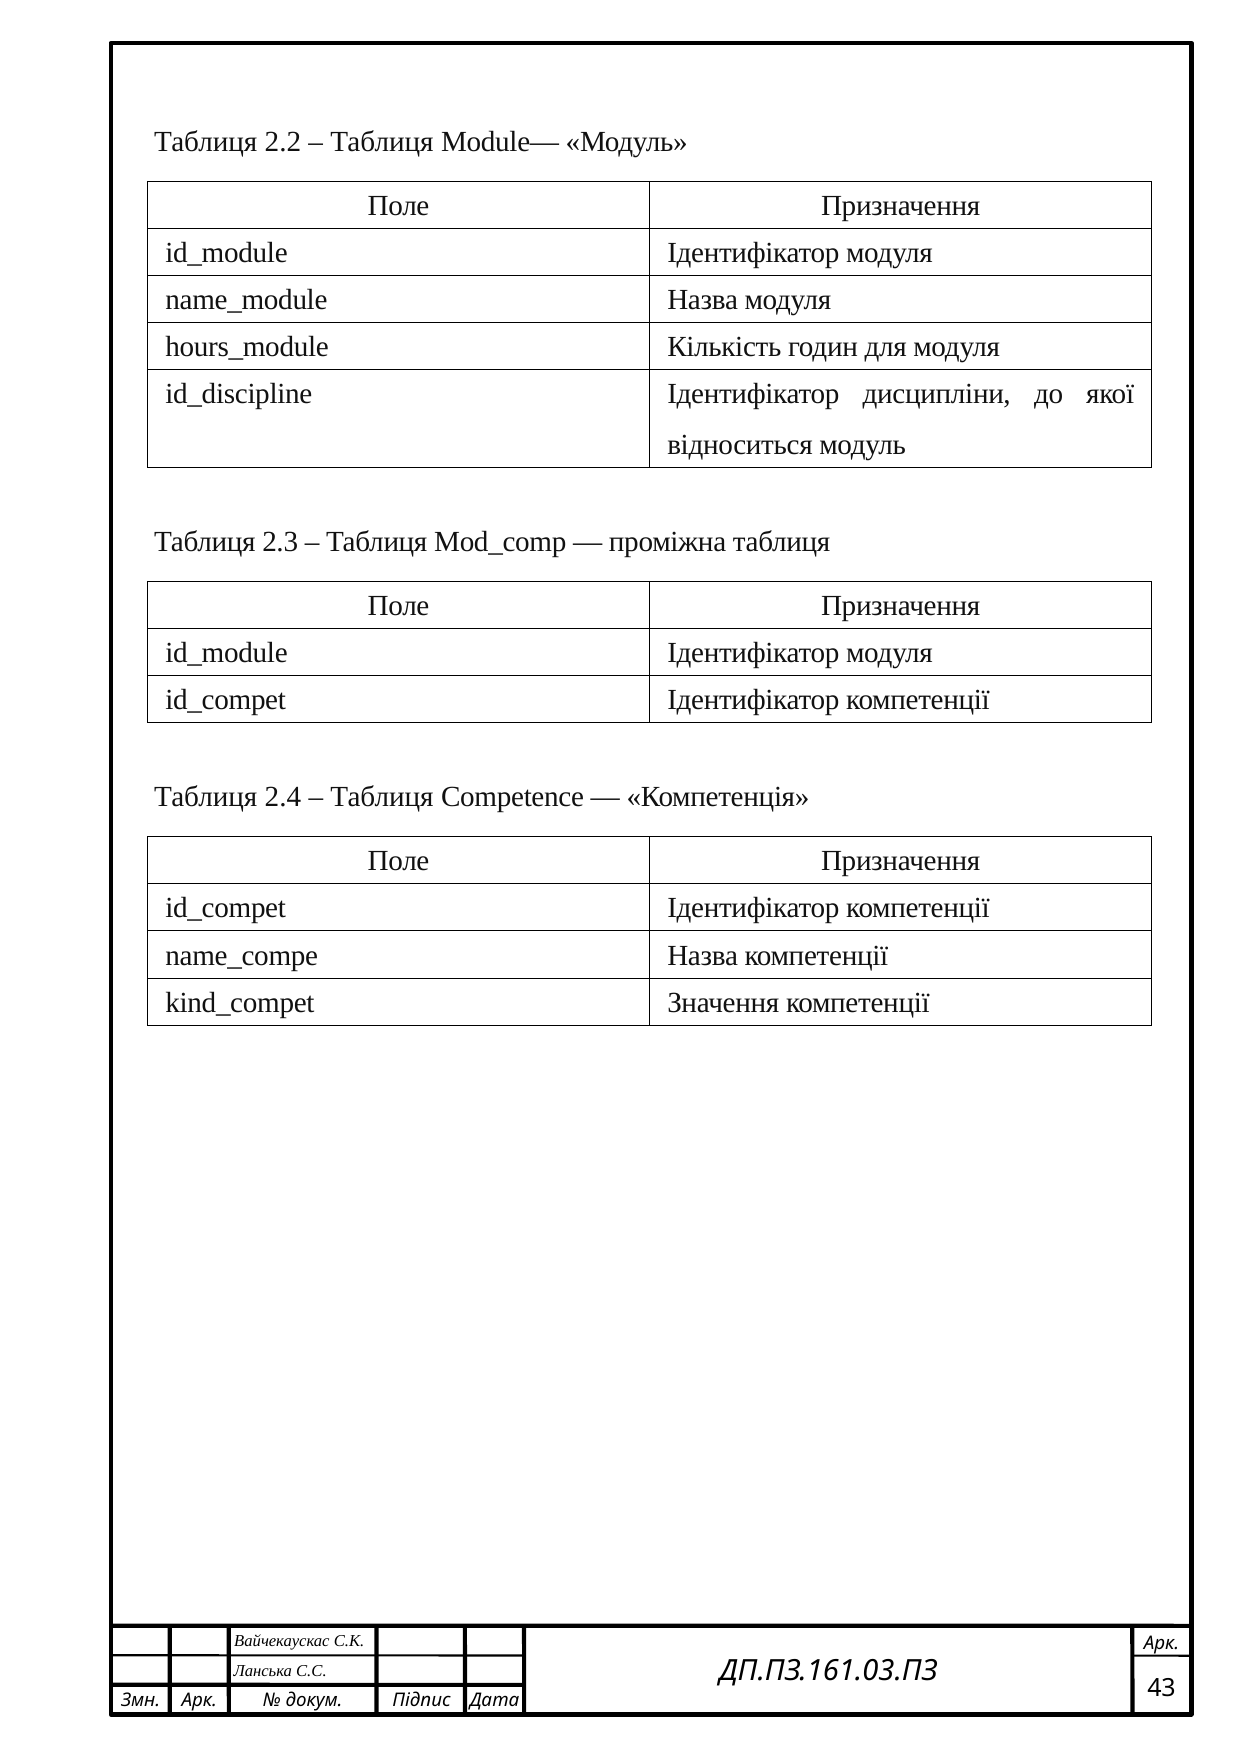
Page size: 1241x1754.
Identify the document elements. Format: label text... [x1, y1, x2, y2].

table_header Поле [148, 182, 649, 228]
table_cell Ідентифікатор компетенції [650, 676, 1151, 722]
table_cell Кількість годин для модуля [650, 323, 1151, 369]
table_cell Назва модуля [650, 276, 1151, 322]
table_cell Ідентифікатор дисципліни, до якої відноситься модуль [650, 370, 1151, 467]
table_header Поле [148, 582, 649, 628]
table_header Поле [148, 837, 649, 883]
table_cell Значення компетенції [650, 979, 1151, 1024]
table_cell Ідентифікатор модуля [650, 229, 1151, 275]
table_cell id_module [148, 229, 649, 275]
table_cell id_compet [148, 676, 649, 722]
table_cell Назва компетенції [650, 931, 1151, 977]
table_header Призначення [650, 182, 1151, 228]
table_cell id_compet [148, 884, 649, 930]
table_header Призначення [650, 837, 1151, 883]
table_cell name_module [148, 276, 649, 322]
table_cell Ідентифікатор модуля [650, 629, 1151, 675]
table_cell hours_module [148, 323, 649, 369]
text Таблиця 2.3 – Таблиця Mod_comp — проміжна таблиця [148, 518, 1152, 564]
table_cell kind_compet [148, 979, 649, 1024]
text Таблиця 2.2 – Таблиця Module— «Модуль» [148, 118, 1152, 164]
table_cell name_compe [148, 931, 649, 977]
text Таблиця 2.4 – Таблиця Competence — «Компетенція» [148, 773, 1152, 819]
table_cell id_module [148, 629, 649, 675]
table_cell id_discipline [148, 370, 649, 467]
table_header Призначення [650, 582, 1151, 628]
table_cell Ідентифікатор компетенції [650, 884, 1151, 930]
